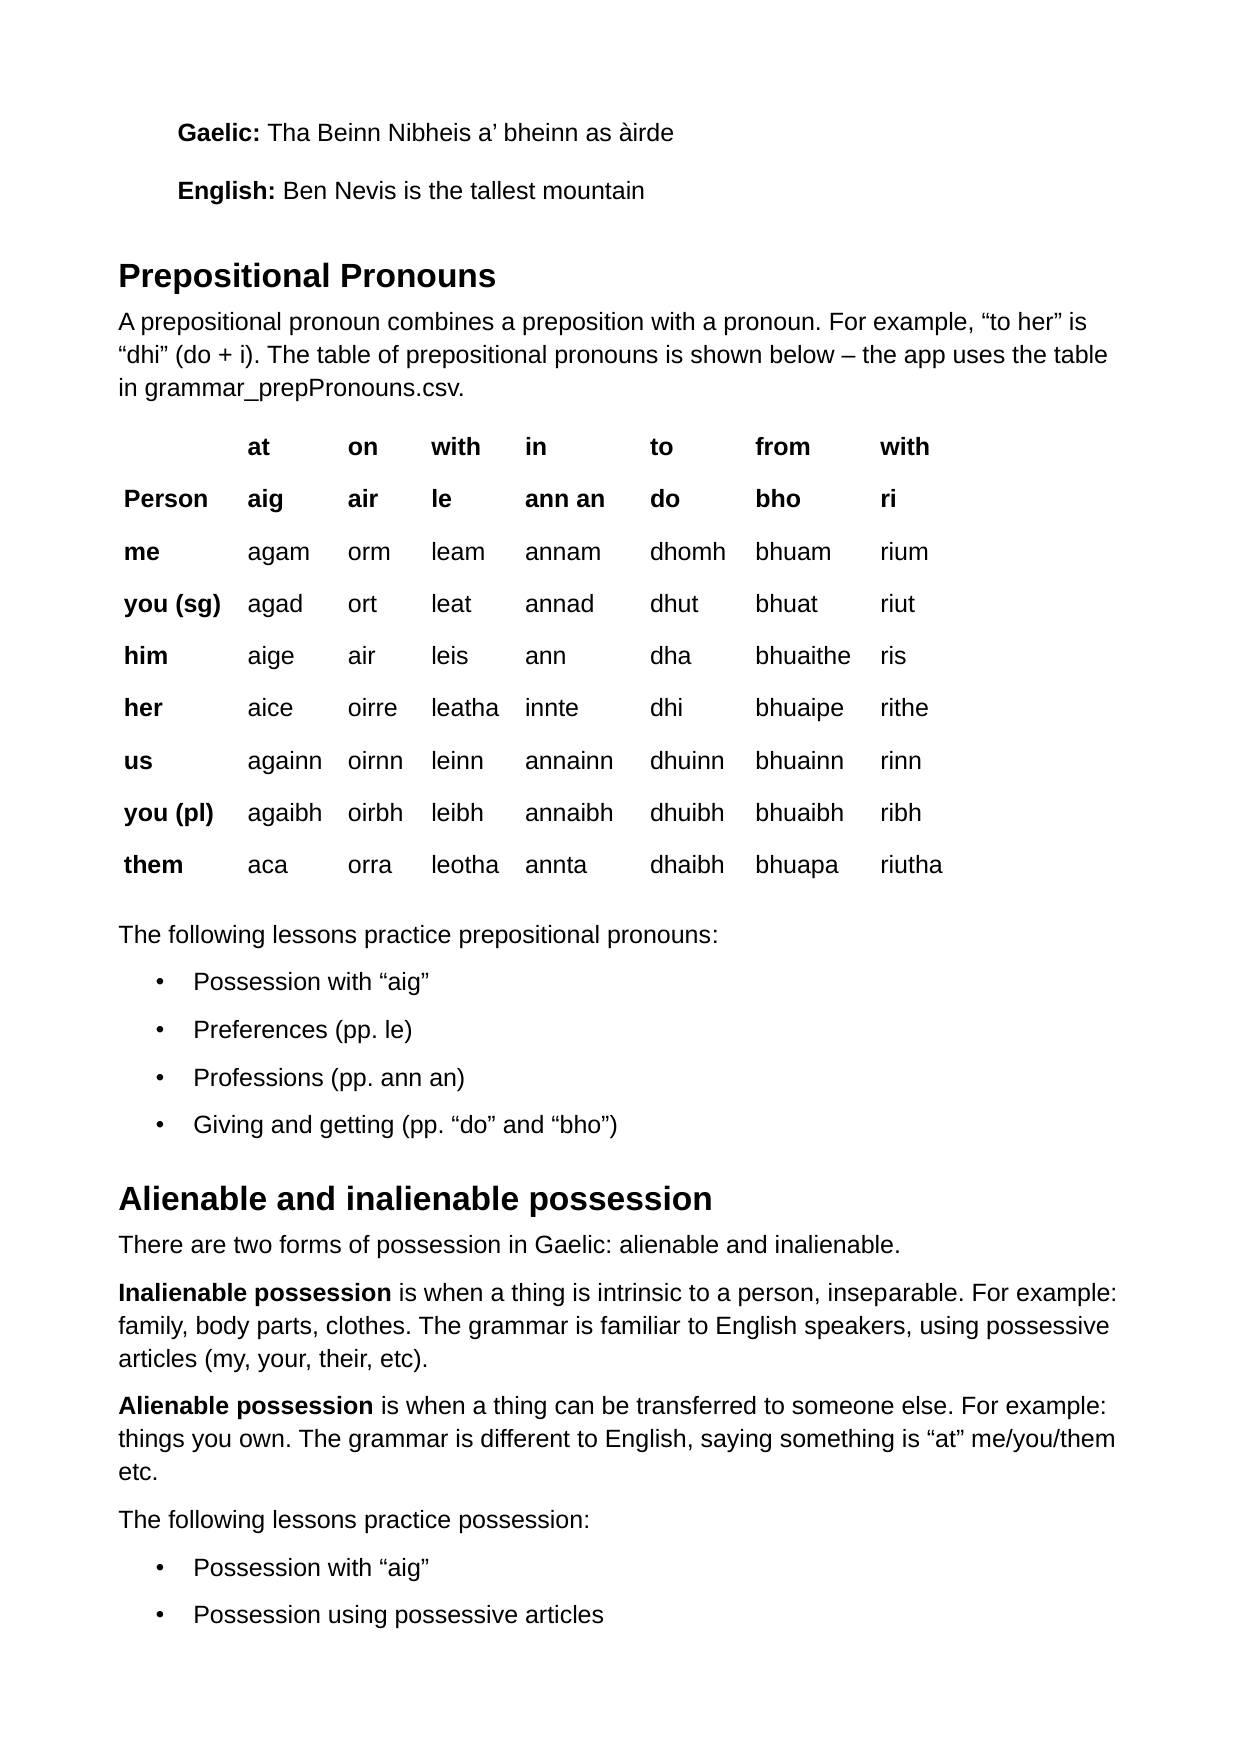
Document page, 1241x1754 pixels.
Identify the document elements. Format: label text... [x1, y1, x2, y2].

text The following lessons practice prepositional pronouns: [118, 919, 1122, 948]
table_cell her [112, 682, 236, 734]
table_cell oirre [336, 682, 419, 734]
table_cell dhuibh [638, 786, 743, 838]
table_cell bhuaipe [744, 682, 868, 734]
table_cell them [112, 839, 236, 891]
table_cell ort [336, 577, 419, 629]
table_header at [236, 420, 336, 472]
list Possession using possessive articles [156, 1600, 1122, 1629]
table_cell air [336, 629, 419, 682]
table_cell rithe [869, 682, 957, 734]
table_cell Person [112, 473, 236, 525]
table_cell dhomh [638, 525, 743, 577]
table_cell bhuainn [744, 734, 868, 786]
text Gaelic: Tha Beinn Nibheis a’ bheinn as àirde [177, 118, 1063, 147]
table_cell dhut [638, 577, 743, 629]
table_cell oirbh [336, 786, 419, 838]
table_cell bho [744, 473, 868, 525]
table_cell annam [513, 525, 638, 577]
table_cell agad [236, 577, 336, 629]
table_cell ann [513, 629, 638, 682]
subtitle Prepositional Pronouns [118, 255, 1122, 294]
table_header in [513, 420, 638, 472]
table_header with [419, 420, 513, 472]
text A prepositional pronoun combines a preposition with a pronoun. For example, “to her” is “dhi” (do + i). The table of prepositional pronouns is shown below – the app uses the table in grammar_prepPronouns.csv. [118, 307, 1122, 401]
table_cell bhuapa [744, 839, 868, 891]
table_cell me [112, 525, 236, 577]
table_cell annta [513, 839, 638, 891]
table_header on [336, 420, 419, 472]
table_cell ri [869, 473, 957, 525]
table_cell ribh [869, 786, 957, 838]
table_cell annad [513, 577, 638, 629]
table_cell bhuam [744, 525, 868, 577]
table_cell annaibh [513, 786, 638, 838]
table_cell aice [236, 682, 336, 734]
list Giving and getting (pp. “do” and “bho”) [156, 1110, 1122, 1139]
table_cell againn [236, 734, 336, 786]
table_cell orm [336, 525, 419, 577]
table_cell leis [419, 629, 513, 682]
text The following lessons practice possession: [118, 1505, 1122, 1534]
table_header with [869, 420, 957, 472]
table_cell leinn [419, 734, 513, 786]
table_cell aca [236, 839, 336, 891]
table_cell bhuaibh [744, 786, 868, 838]
table_cell rium [869, 525, 957, 577]
list Preferences (pp. le) [156, 1015, 1122, 1044]
table_cell air [336, 473, 419, 525]
table_cell aig [236, 473, 336, 525]
table_header [112, 420, 236, 472]
table_cell orra [336, 839, 419, 891]
table_cell riutha [869, 839, 957, 891]
table_cell do [638, 473, 743, 525]
text Inalienable possession is when a thing is intrinsic to a person, inseparable. For example: family, body parts, clothes. The grammar is familiar to English speakers, using possessive articles (my, your, their, etc). [118, 1278, 1122, 1372]
table_cell you (sg) [112, 577, 236, 629]
table_cell riut [869, 577, 957, 629]
table_cell aige [236, 629, 336, 682]
table_cell leibh [419, 786, 513, 838]
table_cell agaibh [236, 786, 336, 838]
text There are two forms of possession in Gaelic: alienable and inalienable. [118, 1230, 1122, 1259]
table_cell ris [869, 629, 957, 682]
table_cell bhuaithe [744, 629, 868, 682]
table_cell dhaibh [638, 839, 743, 891]
list Possession with “aig” [156, 967, 1122, 996]
text English: Ben Nevis is the tallest mountain [177, 176, 1063, 205]
table_cell annainn [513, 734, 638, 786]
table_cell us [112, 734, 236, 786]
table_cell ann an [513, 473, 638, 525]
table_cell agam [236, 525, 336, 577]
table_cell dha [638, 629, 743, 682]
text Alienable possession is when a thing can be transferred to someone else. For example: things you own. The grammar is different to English, saying something is “at” me/you/them etc. [118, 1391, 1122, 1486]
table_header from [744, 420, 868, 472]
table_cell dhuinn [638, 734, 743, 786]
table_cell leatha [419, 682, 513, 734]
table_cell him [112, 629, 236, 682]
table_header to [638, 420, 743, 472]
table_cell leat [419, 577, 513, 629]
table_cell leotha [419, 839, 513, 891]
table_cell rinn [869, 734, 957, 786]
list Professions (pp. ann an) [156, 1063, 1122, 1091]
subtitle Alienable and inalienable possession [118, 1179, 1122, 1217]
table_cell innte [513, 682, 638, 734]
table_cell you (pl) [112, 786, 236, 838]
table_cell le [419, 473, 513, 525]
table_cell leam [419, 525, 513, 577]
list Possession with “aig” [156, 1552, 1122, 1581]
table_cell dhi [638, 682, 743, 734]
table_cell oirnn [336, 734, 419, 786]
table_cell bhuat [744, 577, 868, 629]
